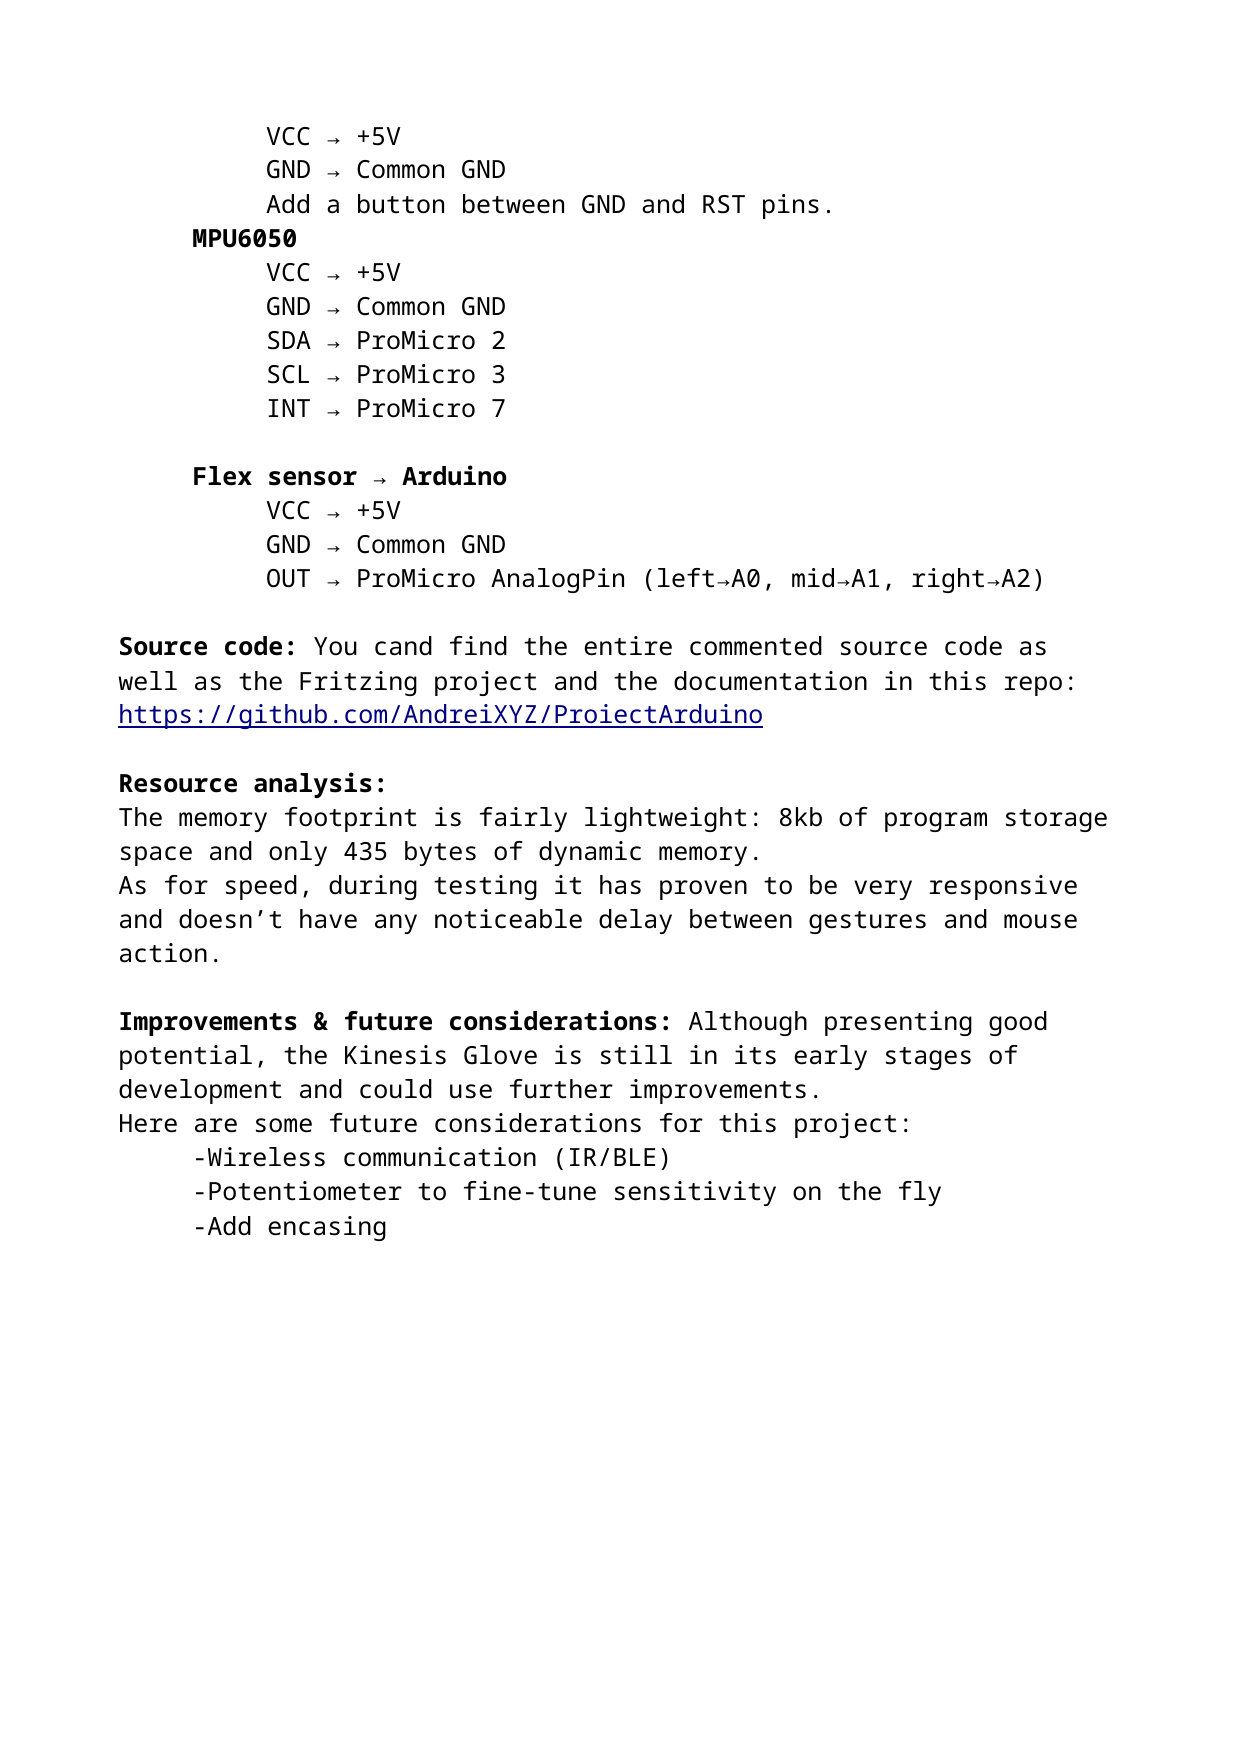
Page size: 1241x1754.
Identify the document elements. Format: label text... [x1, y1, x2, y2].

text Source code: You cand find the entire commented source code as well as the Fritzing project and the documentation in this repo: https://github.com/AndreiXYZ/ProiectArduino [118, 629, 1122, 731]
text Improvements & future considerations: Although presenting good potential, the Kinesis Glove is still in its early stages of development and could use further improvements. [118, 1004, 1122, 1106]
text VCC → +5V [118, 254, 1122, 288]
text VCC → +5V [118, 118, 1122, 152]
text -Add encasing [118, 1208, 1122, 1242]
text GND → Common GND [118, 288, 1122, 322]
text Flex sensor → Arduino [118, 459, 1122, 493]
text VCC → +5V [118, 493, 1122, 527]
text INT → ProMicro 7 [118, 391, 1122, 425]
text GND → Common GND [118, 152, 1122, 186]
text The memory footprint is fairly lightweight: 8kb of program storage space and only 435 bytes of dynamic memory. [118, 799, 1122, 867]
text As for speed, during testing it has proven to be very responsive and doesn’t have any noticeable delay between gestures and mouse action. [118, 867, 1122, 970]
text -Potentiometer to fine-tune sensitivity on the fly [118, 1174, 1122, 1208]
text -Wireless communication (IR/BLE) [118, 1140, 1122, 1174]
text Add a button between GND and RST pins. [118, 186, 1122, 220]
text OUT → ProMicro AnalogPin (left→A0, mid→A1, right→A2) [118, 561, 1122, 595]
text MPU6050 [118, 220, 1122, 254]
text Here are some future considerations for this project: [118, 1106, 1122, 1140]
text SDA → ProMicro 2 [118, 322, 1122, 357]
text Resource analysis: [118, 765, 1122, 799]
text GND → Common GND [118, 527, 1122, 561]
text SCL → ProMicro 3 [118, 357, 1122, 391]
